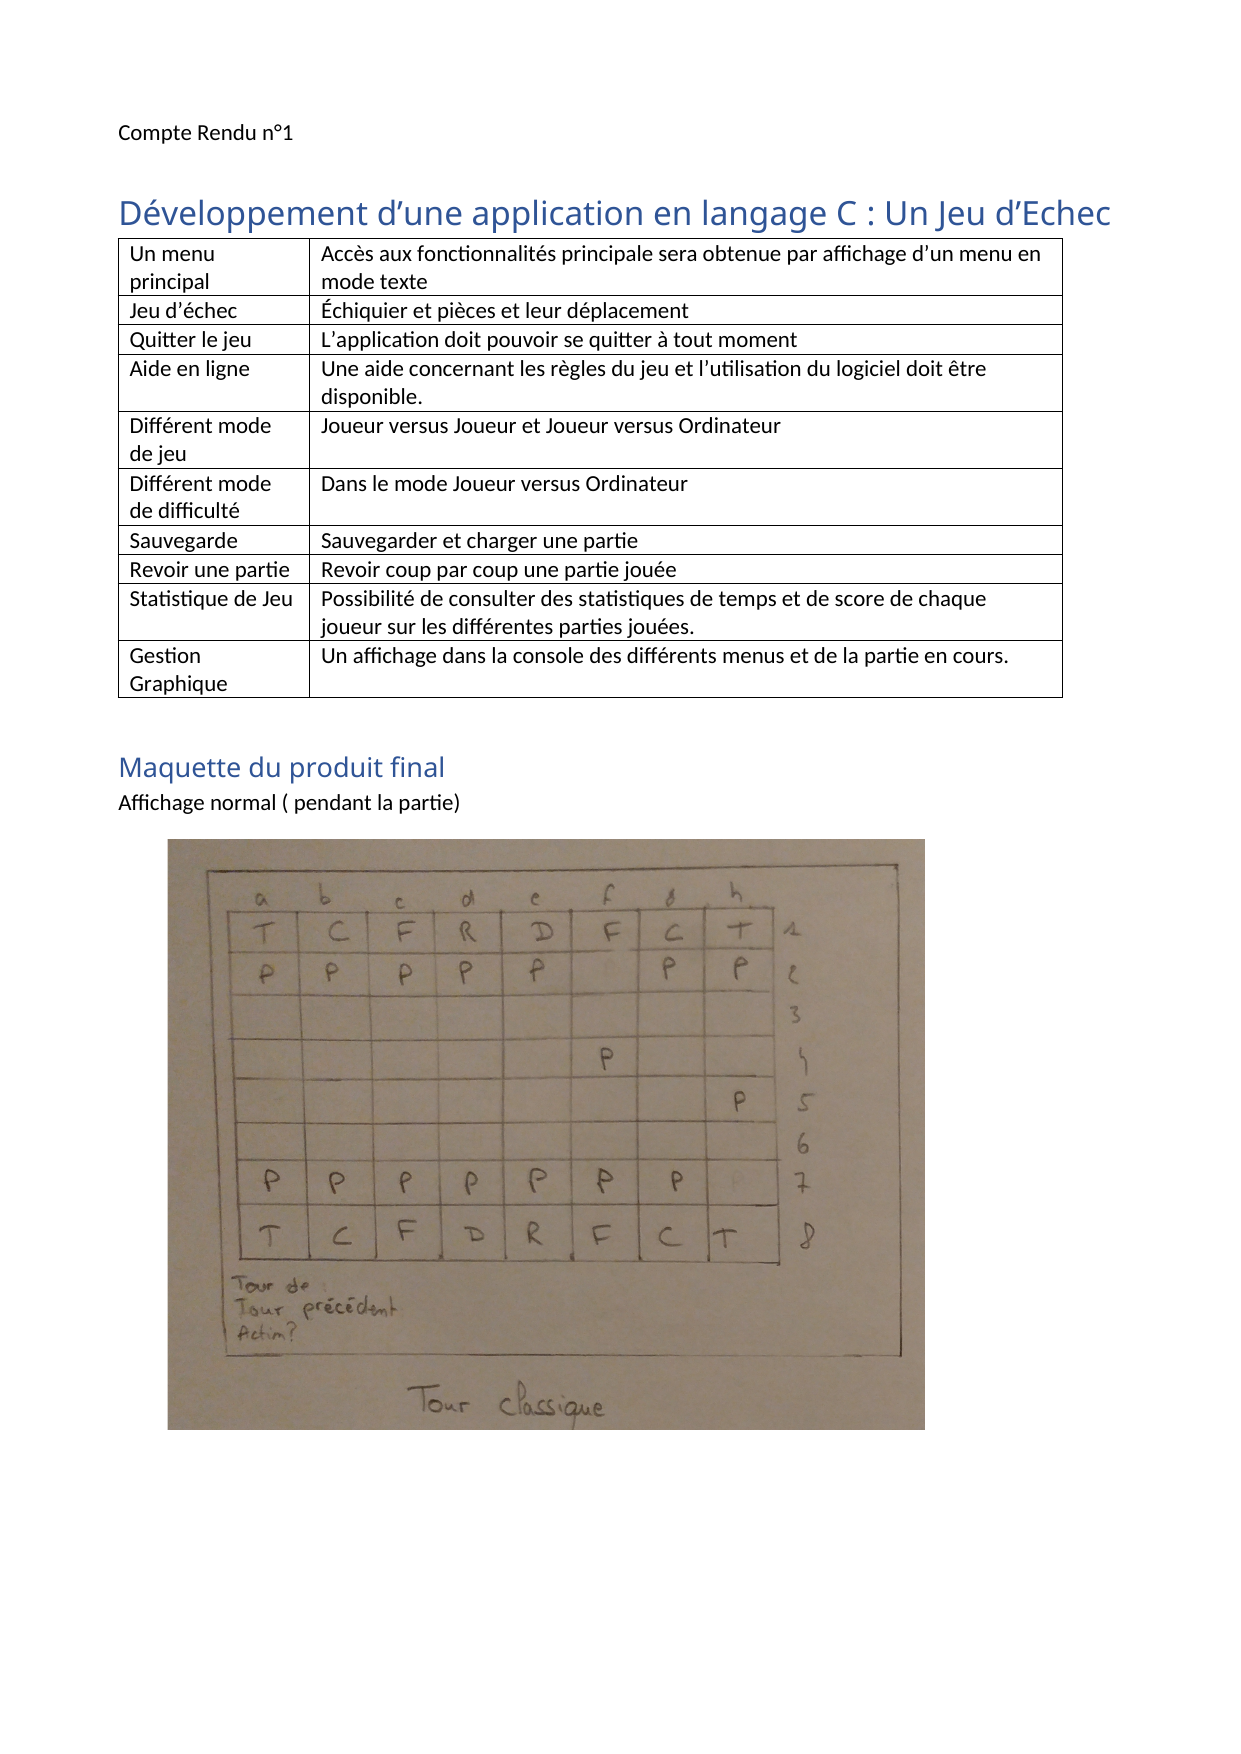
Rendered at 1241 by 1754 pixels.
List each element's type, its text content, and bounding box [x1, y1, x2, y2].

table_cell L’application doit pouvoir se quitter à tout moment [310, 325, 1062, 353]
table_cell Revoir coup par coup une partie jouée [310, 555, 1062, 583]
table_header Accès aux fonctionnalités principale sera obtenue par affichage d’un menu en mode texte [310, 239, 1062, 295]
table_cell Quitter le jeu [119, 325, 309, 353]
table_header Un menu principal [119, 239, 309, 295]
table_cell Sauvegarder et charger une partie [310, 526, 1062, 554]
table_cell Joueur versus Joueur et Joueur versus Ordinateur [310, 412, 1062, 468]
table_cell Échiquier et pièces et leur déplacement [310, 296, 1062, 324]
text Compte Rendu n°1 [118, 118, 1122, 146]
text Affichage normal ( pendant la partie) [118, 788, 1122, 816]
table_cell Statistique de Jeu [119, 584, 309, 640]
table_cell Sauvegarde [119, 526, 309, 554]
table_cell Une aide concernant les règles du jeu et l’utilisation du logiciel doit être disponible. [310, 355, 1062, 411]
table_cell Dans le mode Joueur versus Ordinateur [310, 469, 1062, 525]
table_cell Jeu d’échec [119, 296, 309, 324]
table_cell Possibilité de consulter des statistiques de temps et de score de chaque joueur sur les différentes parties jouées. [310, 584, 1062, 640]
table_cell Aide en ligne [119, 355, 309, 411]
table_cell Différent mode de jeu [119, 412, 309, 468]
subtitle Développement d’une application en langage C : Un Jeu d’Echec [118, 190, 1122, 235]
picture [167, 839, 240, 855]
table_cell Gestion Graphique [119, 641, 309, 697]
subtitle Maquette du produit final [118, 749, 1122, 786]
table_cell Revoir une partie [119, 555, 309, 583]
table_cell Différent mode de difficulté [119, 469, 309, 525]
table_cell Un affichage dans la console des différents menus et de la partie en cours. [310, 641, 1062, 697]
